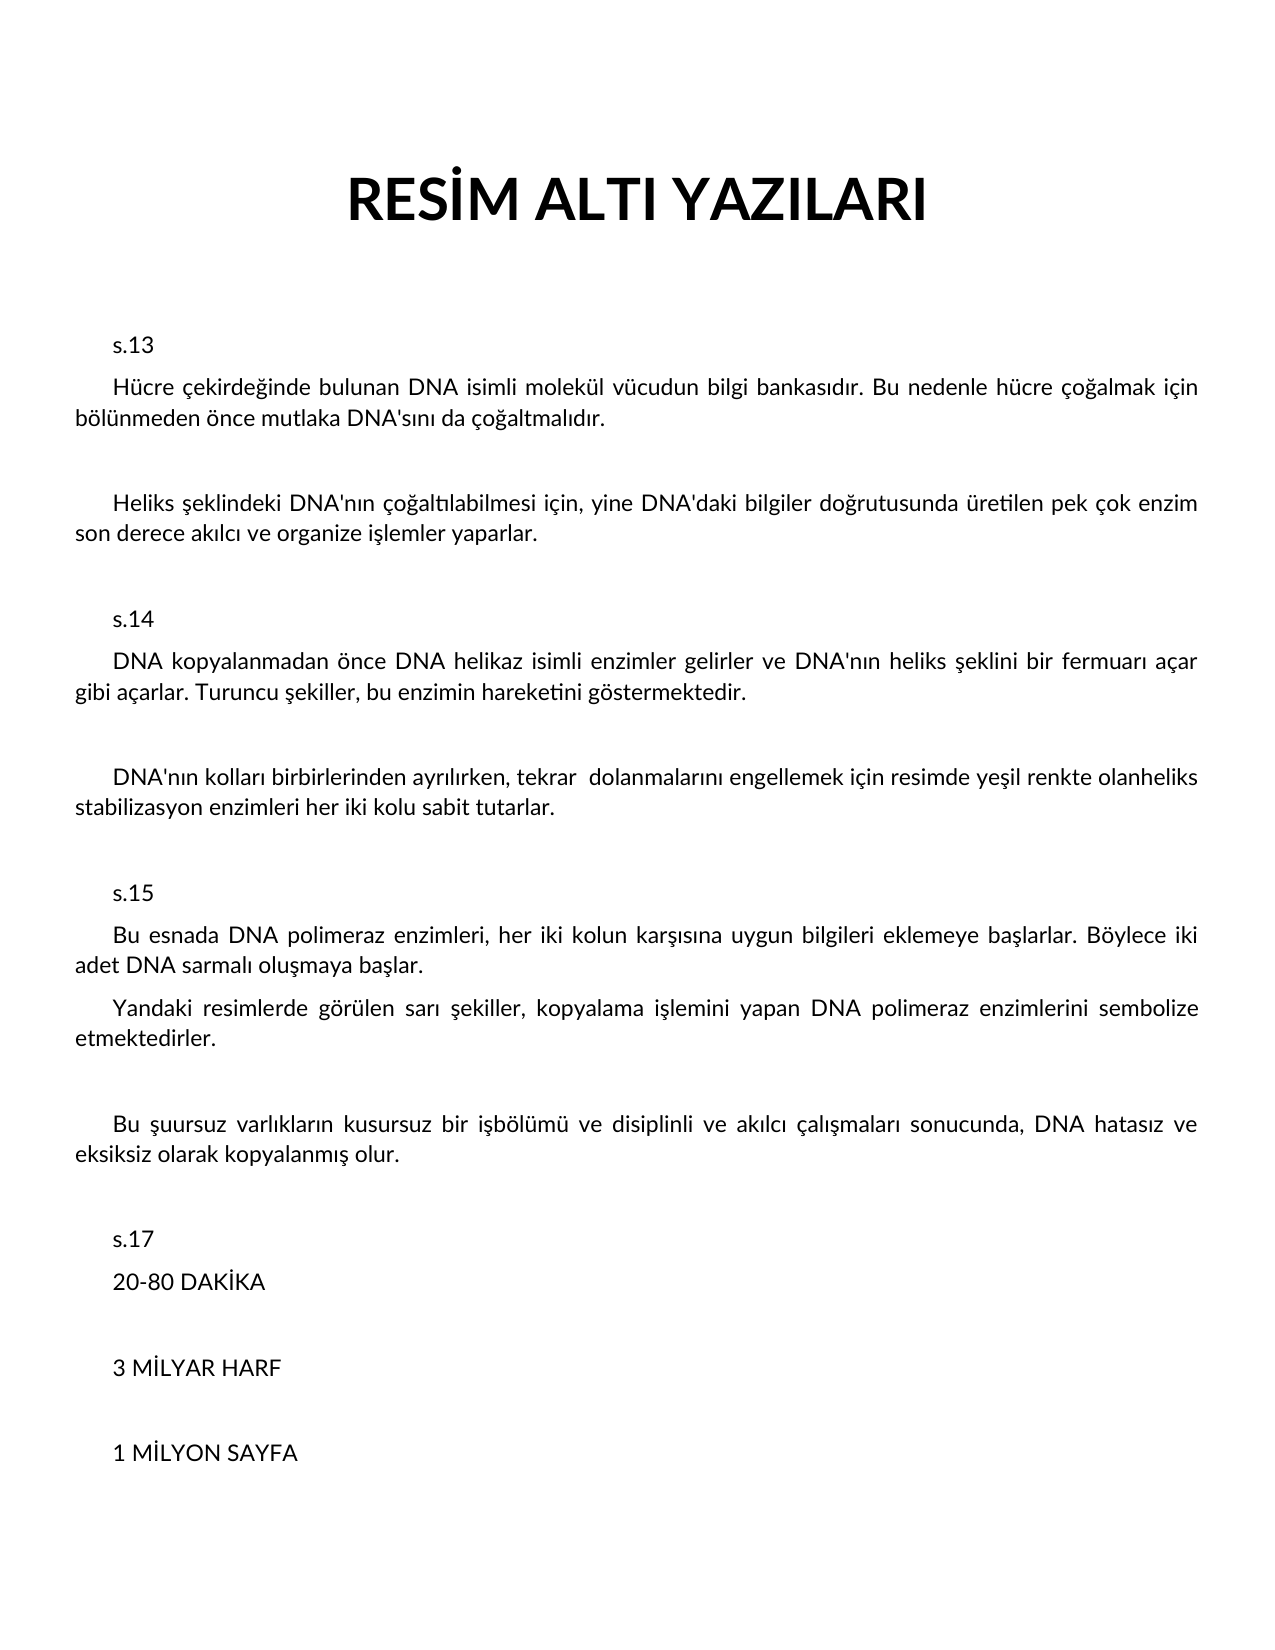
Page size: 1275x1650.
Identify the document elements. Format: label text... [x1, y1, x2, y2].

text DNA'nın kolları birbirlerinden ayrılırken, tekrar dolanmalarını engellemek için resimde yeşil renkte olanheliks stabilizasyon enzimleri her iki kolu sabit tutarlar. [75, 763, 1200, 820]
text s.13 [75, 330, 1200, 358]
text 20-80 DAKİKA [75, 1268, 1200, 1295]
text Yandaki resimlerde görülen sarı şekiller, kopyalama işlemini yapan DNA polimeraz enzimlerini sembolize etmektedirler. [75, 994, 1200, 1052]
text 3 MİLYAR HARF [75, 1353, 1200, 1381]
text s.17 [75, 1225, 1200, 1253]
text Bu şuursuz varlıkların kusursuz bir işbölümü ve disiplinli ve akılcı çalışmaları sonucunda, DNA hatasız ve eksiksiz olarak kopyalanmış olur. [75, 1109, 1200, 1167]
text Bu esnada DNA polimeraz enzimleri, her iki kolun karşısına uygun bilgileri eklemeye başlarlar. Böylece iki adet DNA sarmalı oluşmaya başlar. [75, 921, 1200, 979]
subtitle RESİM ALTI YAZILARI [75, 162, 1200, 232]
text 1 MİLYON SAYFA [75, 1439, 1200, 1466]
text Heliks şeklindeki DNA'nın çoğaltılabilmesi için, yine DNA'daki bilgiler doğrutusunda üretilen pek çok enzim son derece akılcı ve organize işlemler yaparlar. [75, 489, 1200, 546]
text s.15 [75, 878, 1200, 906]
text DNA kopyalanmadan önce DNA helikaz isimli enzimler gelirler ve DNA'nın heliks şeklini bir fermuarı açar gibi açarlar. Turuncu şekiller, bu enzimin hareketini göstermektedir. [75, 647, 1200, 705]
text s.14 [75, 604, 1200, 632]
text Hücre çekirdeğinde bulunan DNA isimli molekül vücudun bilgi bankasıdır. Bu nedenle hücre çoğalmak için bölünmeden önce mutlaka DNA'sını da çoğaltmalıdır. [75, 373, 1200, 431]
